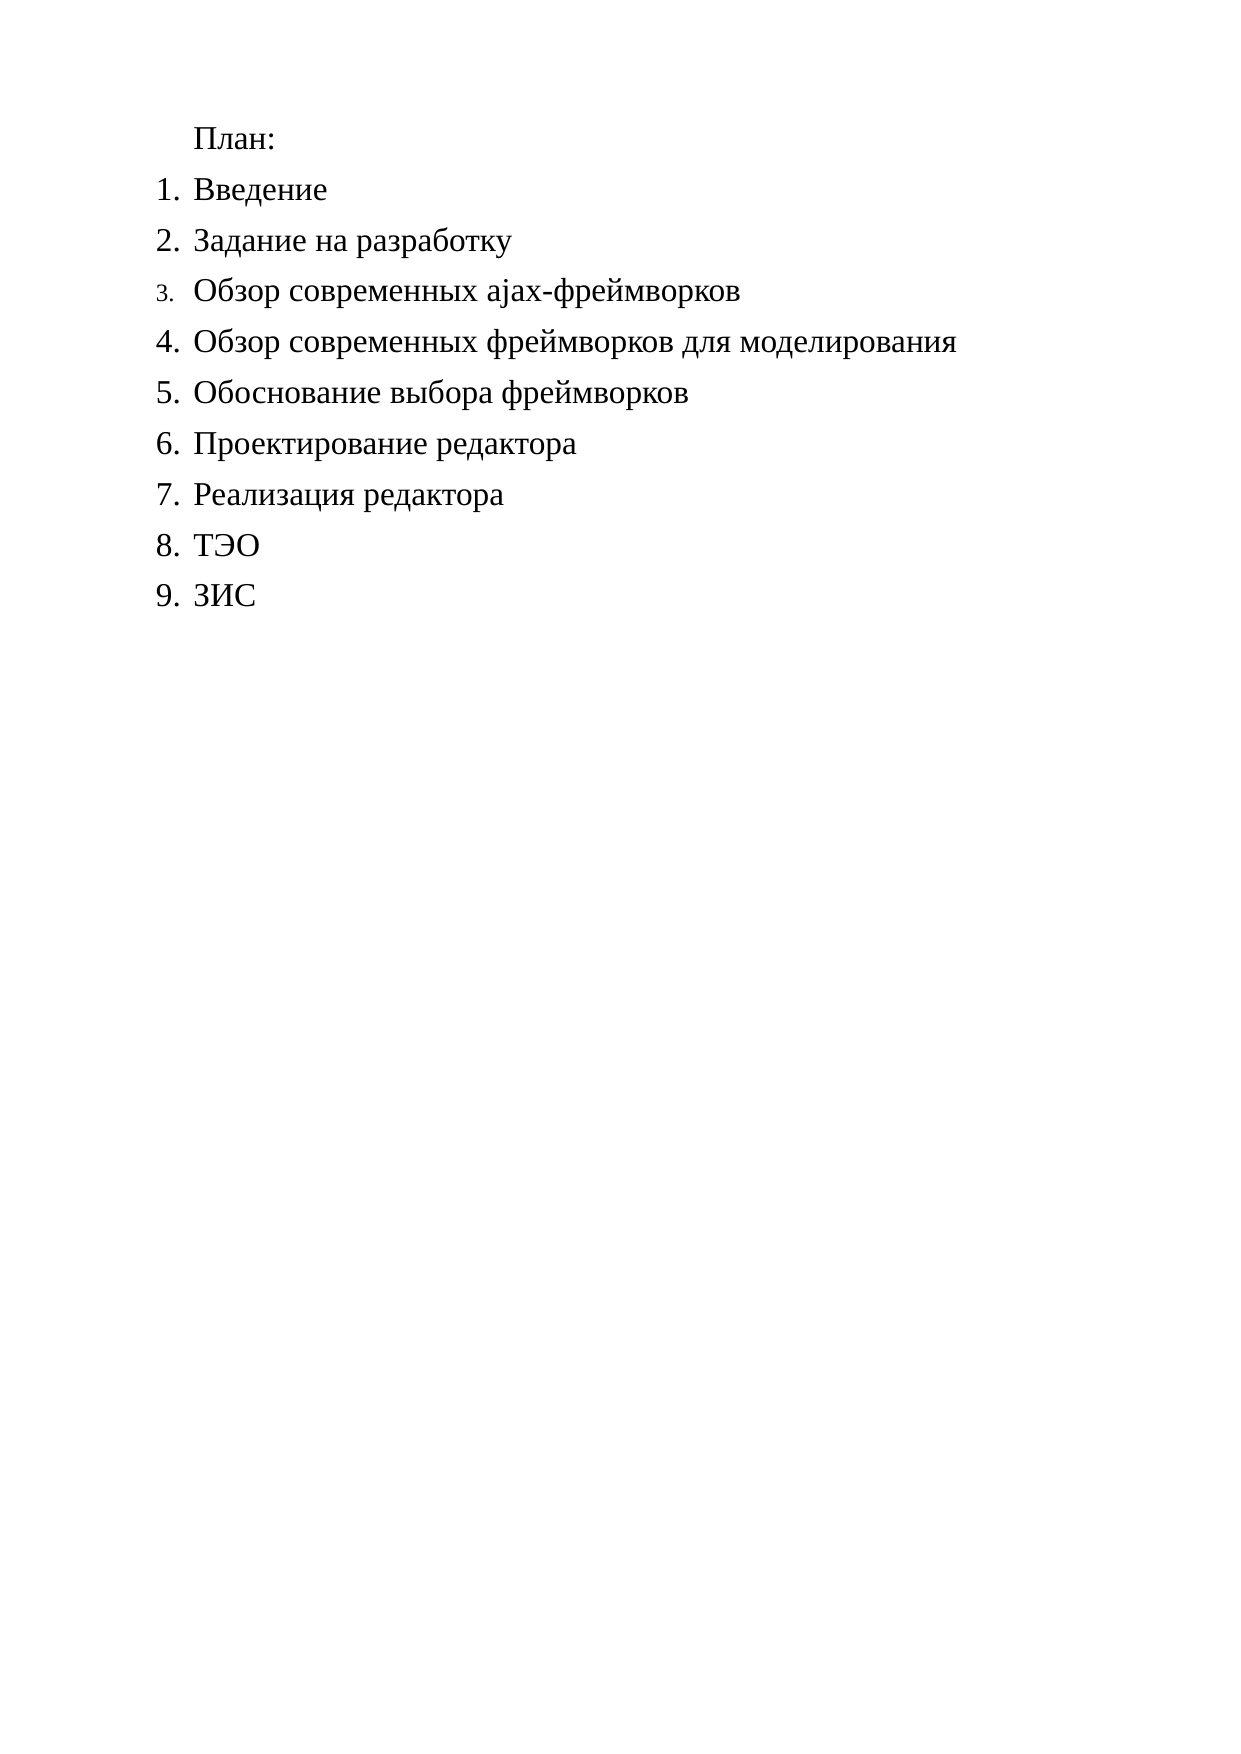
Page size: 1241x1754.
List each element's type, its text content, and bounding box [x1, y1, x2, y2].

list План: [156, 118, 1122, 156]
list Проектирование редактора [156, 423, 1122, 461]
list Реализация редактора [156, 474, 1122, 512]
list Задание на разработку [156, 220, 1122, 258]
list Введение [156, 169, 1122, 207]
list ТЭО [156, 525, 1122, 563]
list Обзор современных ajax-фреймворков [156, 271, 1122, 309]
list Обзор современных фреймворков для моделирования [156, 321, 1122, 360]
list Обоснование выбора фреймворков [156, 372, 1122, 411]
list ЗИС [156, 576, 1122, 614]
